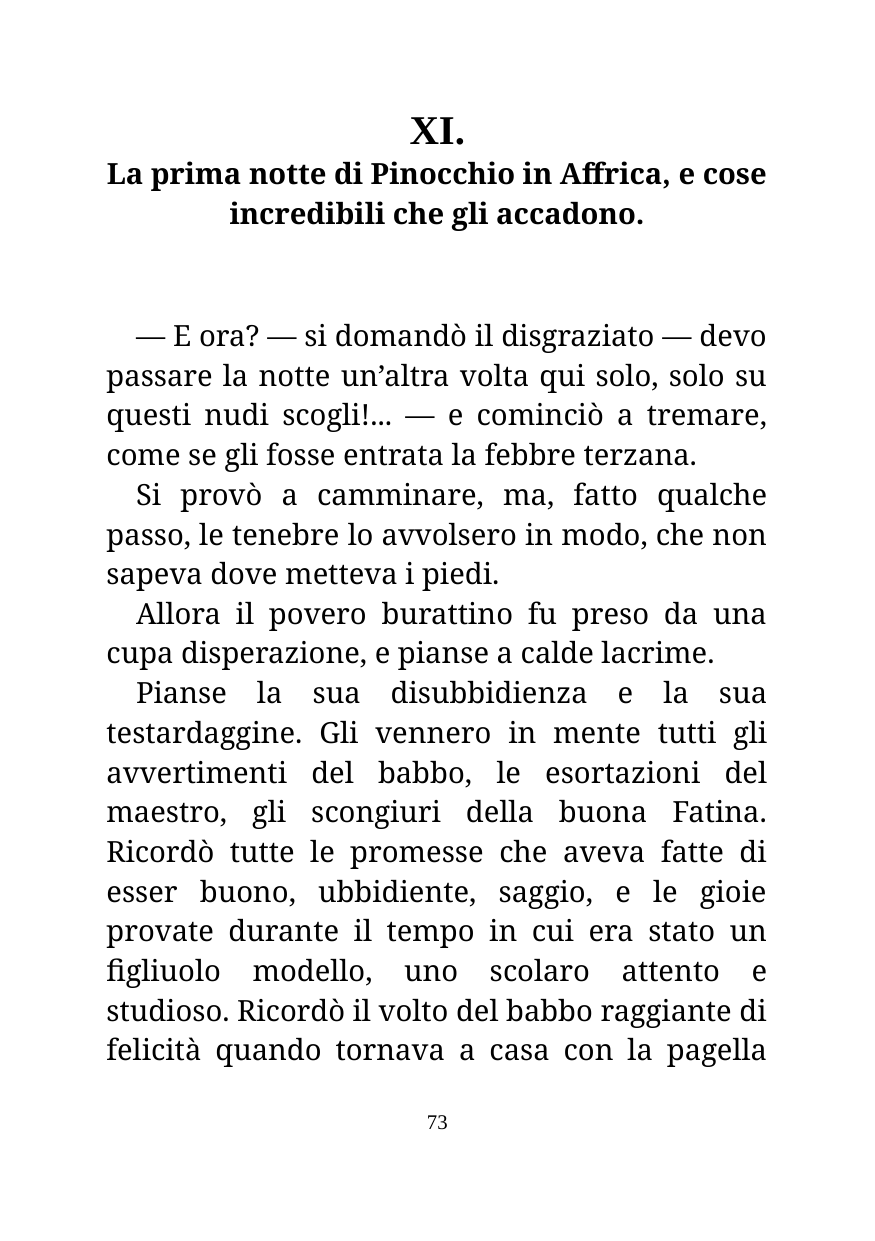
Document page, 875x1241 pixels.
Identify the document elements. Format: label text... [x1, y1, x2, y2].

text Pianse la sua disubbidienza e la sua testardaggine. Gli vennero in mente tutti gli avvertimenti del babbo, le esortazioni del maestro, gli scongiuri della buona Fatina. Ricordò tutte le promesse che aveva fatte di esser buono, ubbidiente, saggio, e le gioie provate durante il tempo in cui era stato un figliuolo modello, uno scolaro attento e studioso. Ricordò il volto del babbo raggiante di felicità quando tornava a casa con la pagella [106, 672, 768, 1069]
text — E ora? — si domandò il disgraziato — devo passare la notte un’altra volta qui solo, solo su questi nudi scogli!... — e cominciò a tremare, come se gli fosse entrata la febbre terzana. [106, 315, 768, 474]
text Si provò a camminare, ma, fatto qualche passo, le tenebre lo avvolsero in modo, che non sapeva dove metteva i piedi. [106, 474, 768, 593]
subtitle XI. La prima notte di Pinocchio in Affrica, e cose incredibili che gli accadono. [106, 106, 768, 233]
text Allora il povero burattino fu preso da una cupa disperazione, e pianse a calde lacrime. [106, 593, 768, 672]
